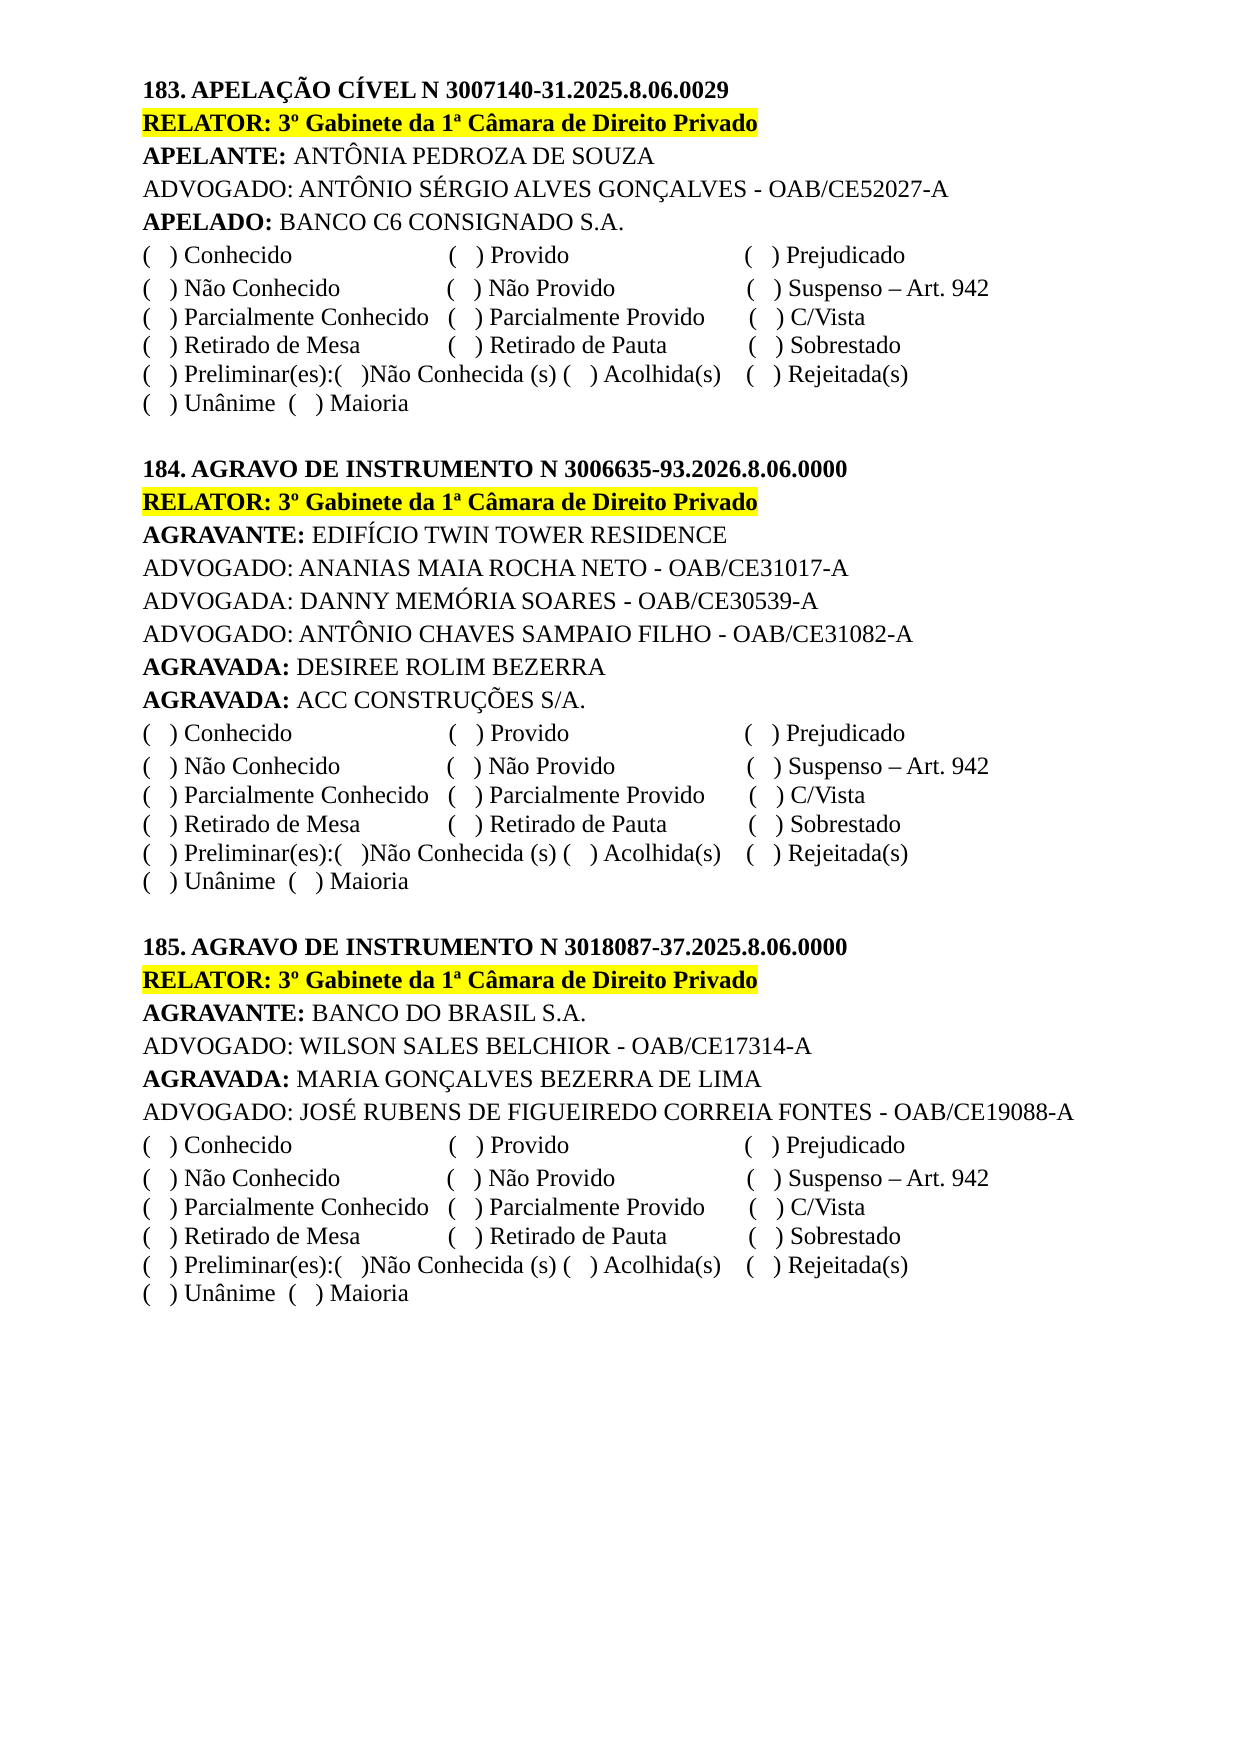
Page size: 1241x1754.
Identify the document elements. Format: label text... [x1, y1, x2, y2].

text ( ) Preliminar(es):( )Não Conhecida (s) ( ) Acolhida(s) ( ) Rejeitada(s) [142, 838, 1158, 866]
text ( ) Retirado de Mesa ( ) Retirado de Pauta ( ) Sobrestado [142, 331, 1158, 359]
text ( ) Preliminar(es):( )Não Conhecida (s) ( ) Acolhida(s) ( ) Rejeitada(s) [142, 359, 1158, 388]
text ( ) Não Conhecido ( ) Não Provido ( ) Suspenso – Art. 942 [142, 273, 1158, 302]
text ( ) Unânime ( ) Maioria [142, 866, 1141, 895]
text ( ) Retirado de Mesa ( ) Retirado de Pauta ( ) Sobrestado [142, 1221, 1158, 1250]
text ( ) Parcialmente Conhecido ( ) Parcialmente Provido ( ) C/Vista [142, 780, 1158, 809]
text 183. APELAÇÃO CÍVEL N 3007140-31.2025.8.06.0029 RELATOR: 3º Gabinete da 1ª Câmara de Direito Privado APELANTE: ANTÔNIA PEDROZA DE SOUZA ADVOGADO: ANTÔNIO SÉRGIO ALVES GONÇALVES - OAB/CE52027-A APELADO: BANCO C6 CONSIGNADO S.A. ( ) Conhecido ( ) Provido ( ) Prejudicado [142, 75, 1141, 269]
text ( ) Unânime ( ) Maioria [142, 388, 1141, 417]
text ( ) Não Conhecido ( ) Não Provido ( ) Suspenso – Art. 942 [142, 1163, 1158, 1192]
text ( ) Preliminar(es):( )Não Conhecida (s) ( ) Acolhida(s) ( ) Rejeitada(s) [142, 1250, 1158, 1278]
text ( ) Parcialmente Conhecido ( ) Parcialmente Provido ( ) C/Vista [142, 302, 1158, 331]
text ( ) Unânime ( ) Maioria [142, 1278, 1141, 1307]
text ( ) Retirado de Mesa ( ) Retirado de Pauta ( ) Sobrestado [142, 809, 1158, 838]
text 184. AGRAVO DE INSTRUMENTO N 3006635-93.2026.8.06.0000 RELATOR: 3º Gabinete da 1ª Câmara de Direito Privado AGRAVANTE: EDIFÍCIO TWIN TOWER RESIDENCE ADVOGADO: ANANIAS MAIA ROCHA NETO - OAB/CE31017-A ADVOGADA: DANNY MEMÓRIA SOARES - OAB/CE30539-A ADVOGADO: ANTÔNIO CHAVES SAMPAIO FILHO - OAB/CE31082-A AGRAVADA: DESIREE ROLIM BEZERRA AGRAVADA: ACC CONSTRUÇÕES S/A. ( ) Conhecido ( ) Provido ( ) Prejudicado [142, 454, 1141, 747]
text ( ) Não Conhecido ( ) Não Provido ( ) Suspenso – Art. 942 [142, 751, 1158, 780]
text ( ) Parcialmente Conhecido ( ) Parcialmente Provido ( ) C/Vista [142, 1192, 1158, 1221]
text 185. AGRAVO DE INSTRUMENTO N 3018087-37.2025.8.06.0000 RELATOR: 3º Gabinete da 1ª Câmara de Direito Privado AGRAVANTE: BANCO DO BRASIL S.A. ADVOGADO: WILSON SALES BELCHIOR - OAB/CE17314-A AGRAVADA: MARIA GONÇALVES BEZERRA DE LIMA ADVOGADO: JOSÉ RUBENS DE FIGUEIREDO CORREIA FONTES - OAB/CE19088-A ( ) Conhecido ( ) Provido ( ) Prejudicado [142, 932, 1141, 1159]
